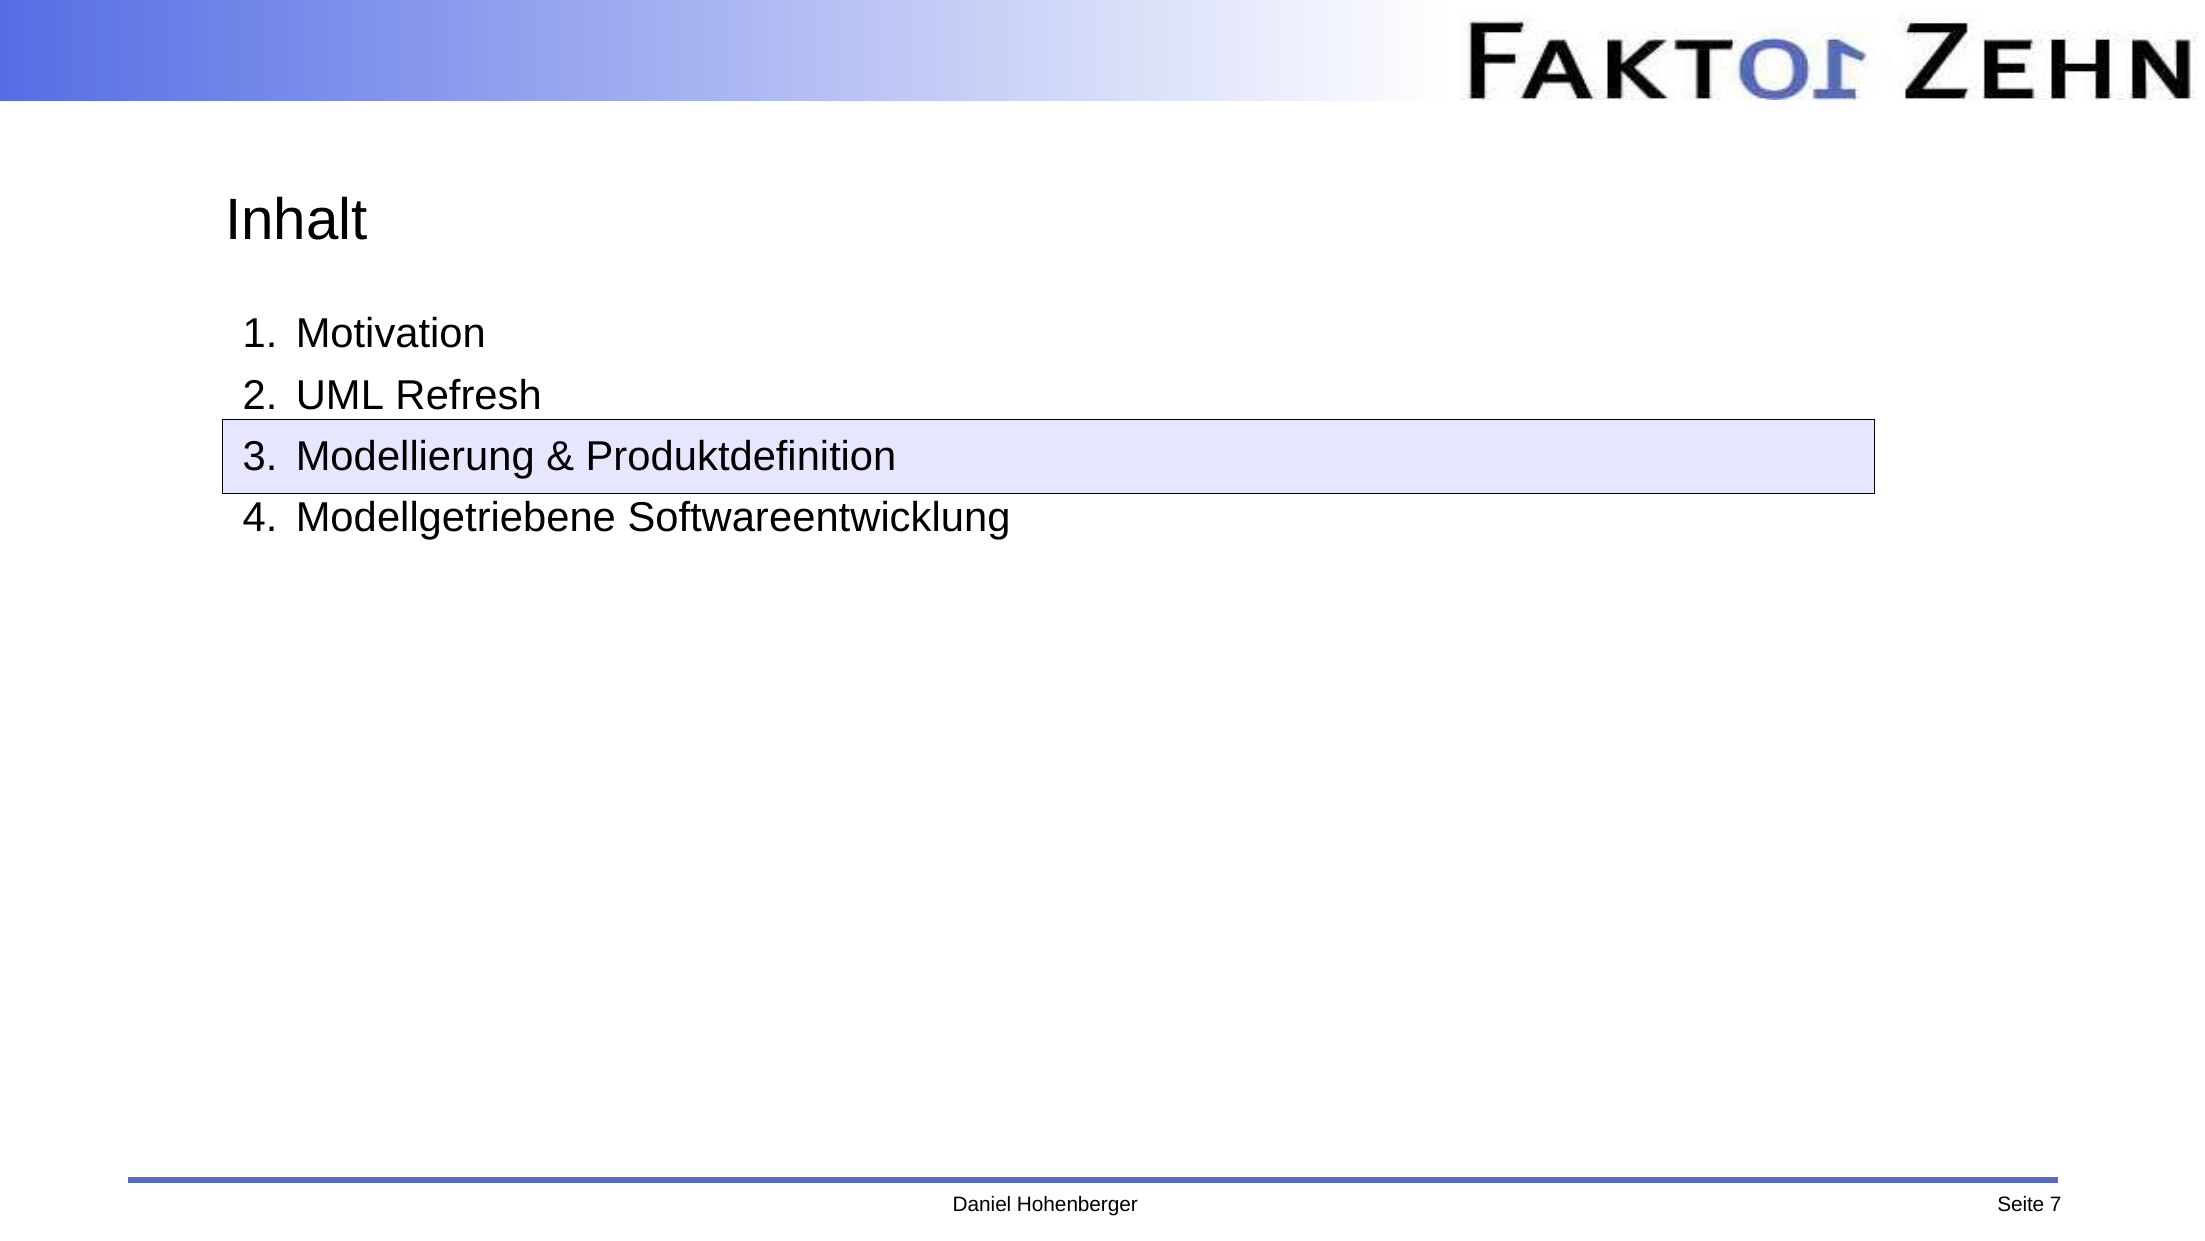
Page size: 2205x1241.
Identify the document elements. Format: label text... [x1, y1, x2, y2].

list Motivation UML Refresh Modellierung & Produktdefinition Modellgetriebene Softwareentwicklung [225, 310, 1981, 1078]
picture [1460, 7, 2202, 100]
title Inhalt [225, 142, 1981, 296]
